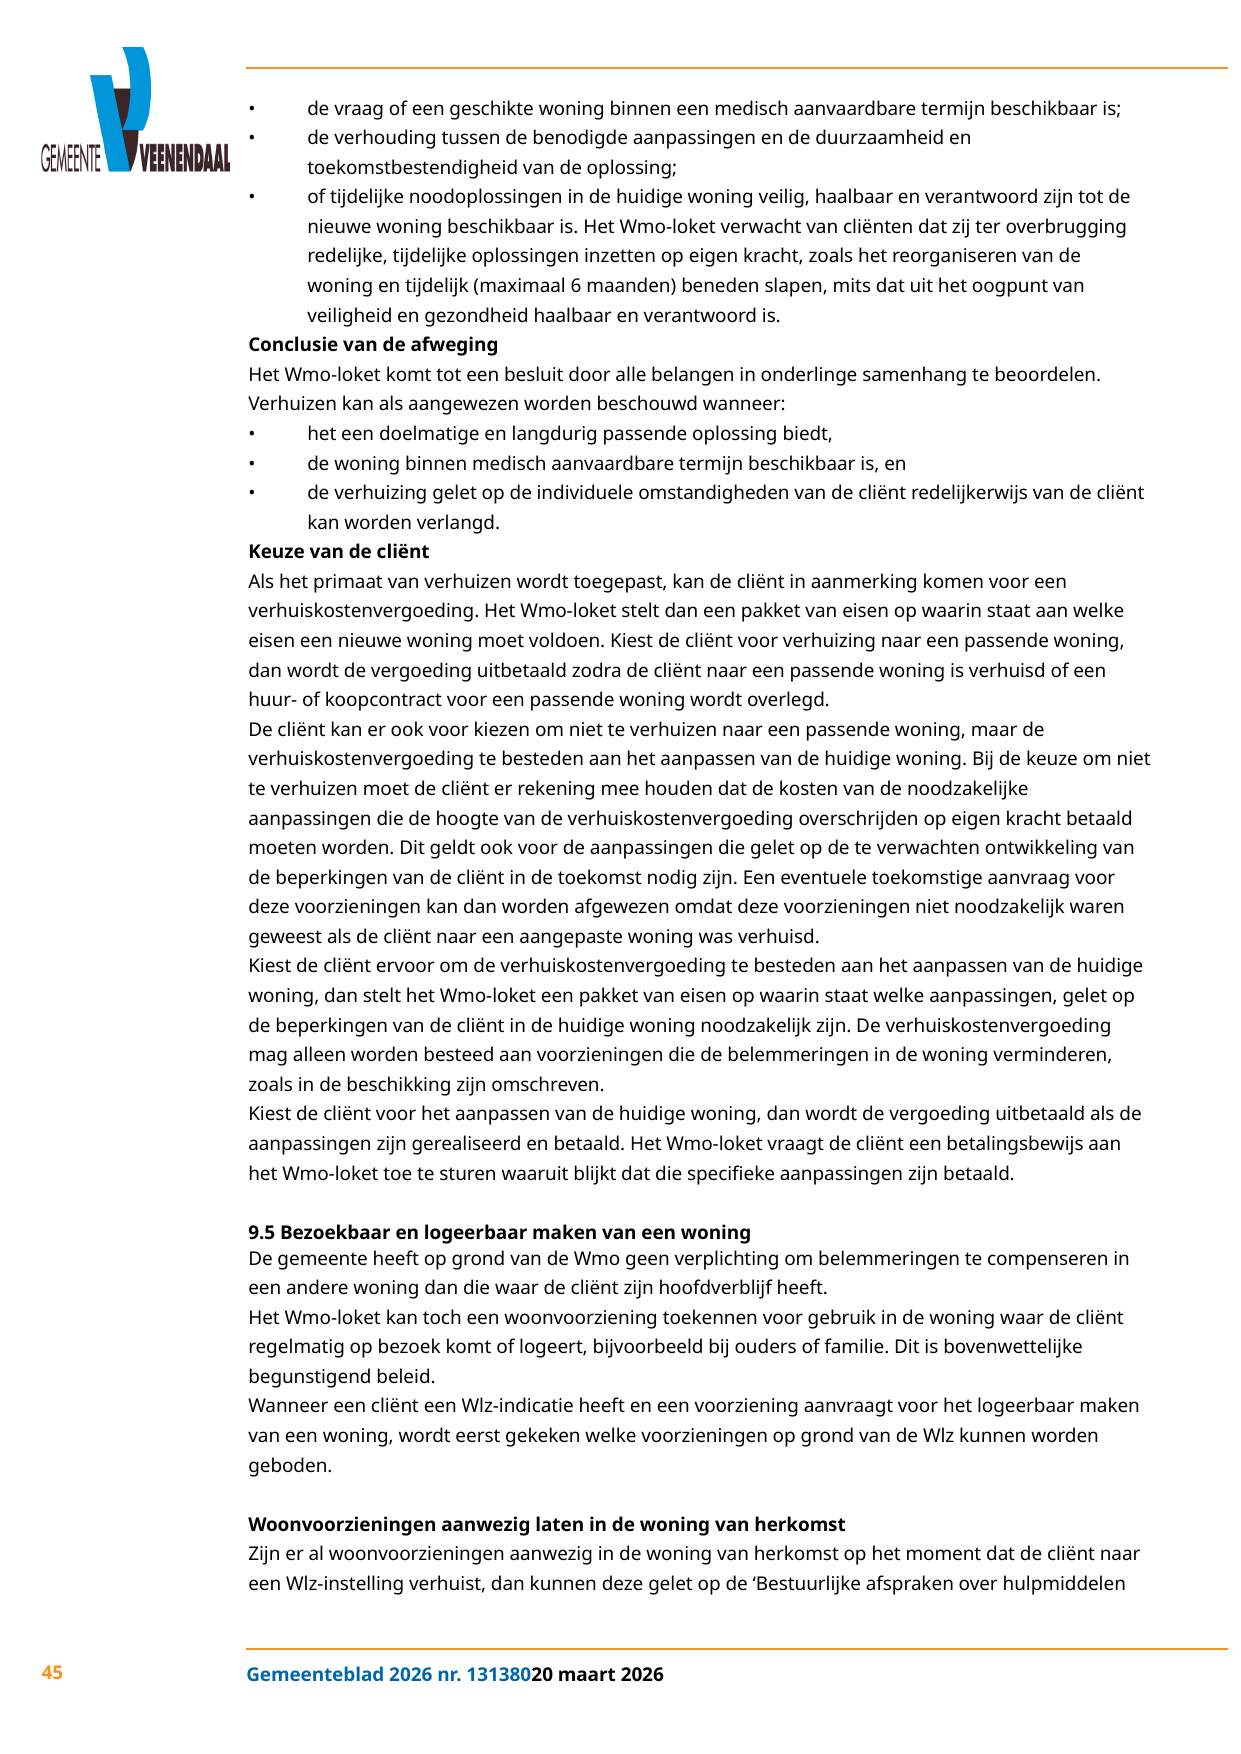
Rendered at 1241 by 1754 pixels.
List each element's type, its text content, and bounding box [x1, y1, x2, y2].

text Keuze van de cliënt [248, 538, 1152, 564]
picture [41, 47, 130, 172]
text Kiest de cliënt voor het aanpassen van de huidige woning, dan wordt de vergoeding uitbetaald als de aanpassingen zijn gerealiseerd en betaald. Het Wmo-loket vraagt de cliënt een betalingsbewijs aan het Wmo-loket toe te sturen waaruit blijkt dat die specifieke aanpassingen zijn betaald. [248, 1101, 1152, 1186]
text De cliënt kan er ook voor kiezen om niet te verhuizen naar een passende woning, maar de verhuiskostenvergoeding te besteden aan het aanpassen van de huidige woning. Bij de keuze om niet te verhuizen moet de cliënt er rekening mee houden dat de kosten van de noodzakelijke aanpassingen die de hoogte van de verhuiskostenvergoeding overschrijden op eigen kracht betaald moeten worden. Dit geldt ook voor de aanpassingen die gelet op de te verwachten ontwikkeling van de beperkingen van de cliënt in de toekomst nodig zijn. Een eventuele toekomstige aanvraag voor deze voorzieningen kan dan worden afgewezen omdat deze voorzieningen niet noodzakelijk waren geweest als de cliënt naar een aangepaste woning was verhuisd. [248, 716, 1152, 949]
text Woonvoorzieningen aanwezig laten in de woning van herkomst [248, 1511, 1152, 1537]
text Kiest de cliënt ervoor om de verhuiskostenvergoeding te besteden aan het aanpassen van de huidige woning, dan stelt het Wmo-loket een pakket van eisen op waarin staat welke aanpassingen, gelet op de beperkingen van de cliënt in de huidige woning noodzakelijk zijn. De verhuiskostenvergoeding mag alleen worden besteed aan voorzieningen die de belemmeringen in de woning verminderen, zoals in de beschikking zijn omschreven. [248, 953, 1152, 1097]
text De gemeente heeft op grond van de Wmo geen verplichting om belemmeringen te compenseren in een andere woning dan die waar de cliënt zijn hoofdverblijf heeft. [248, 1245, 1152, 1300]
text 9.5 Bezoekbaar en logeerbaar maken van een woning [248, 1219, 1152, 1245]
text Als het primaat van verhuizen wordt toegepast, kan de cliënt in aanmerking komen voor een verhuiskostenvergoeding. Het Wmo-loket stelt dan een pakket van eisen op waarin staat aan welke eisen een nieuwe woning moet voldoen. Kiest de cliënt voor verhuizing naar een passende woning, dan wordt de vergoeding uitbetaald zodra de cliënt naar een passende woning is verhuisd of een huur- of koopcontract voor een passende woning wordt overlegd. [248, 568, 1152, 712]
list het een doelmatige en langdurig passende oplossing biedt, [248, 420, 1152, 446]
text Wanneer een cliënt een Wlz-indicatie heeft en een voorziening aanvraagt voor het logeerbaar maken van een woning, wordt eerst gekeken welke voorzieningen op grond van de Wlz kunnen worden geboden. [248, 1393, 1152, 1477]
text Zijn er al woonvoorzieningen aanwezig in de woning van herkomst op het moment dat de cliënt naar een Wlz-instelling verhuist, dan kunnen deze gelet op de ‘Bestuurlijke afspraken over hulpmiddelen [248, 1541, 1152, 1596]
list de woning binnen medisch aanvaardbare termijn beschikbaar is, en [248, 450, 1152, 476]
text Het Wmo-loket komt tot een besluit door alle belangen in onderlinge samenhang te beoordelen. Verhuizen kan als aangewezen worden beschouwd wanneer: [248, 361, 1152, 416]
list de vraag of een geschikte woning binnen een medisch aanvaardbare termijn beschikbaar is; [248, 95, 1152, 121]
list of tijdelijke noodoplossingen in de huidige woning veilig, haalbaar en verantwoord zijn tot de nieuwe woning beschikbaar is. Het Wmo-loket verwacht van cliënten dat zij ter overbrugging redelijke, tijdelijke oplossingen inzetten op eigen kracht, zoals het reorganiseren van de woning en tijdelijk (maximaal 6 maanden) beneden slapen, mits dat uit het oogpunt van veiligheid en gezondheid haalbaar en verantwoord is. [248, 183, 1152, 328]
text Conclusie van de afweging [248, 331, 1152, 357]
text Het Wmo-loket kan toch een woonvoorziening toekennen voor gebruik in de woning waar de cliënt regelmatig op bezoek komt of logeert, bijvoorbeeld bij ouders of familie. Dit is bovenwettelijke begunstigend beleid. [248, 1304, 1152, 1389]
list de verhouding tussen de benodigde aanpassingen en de duurzaamheid en toekomstbestendigheid van de oplossing; [248, 124, 1152, 180]
picture [123, 47, 231, 172]
list de verhuizing gelet op de individuele omstandigheden van de cliënt redelijkerwijs van de cliënt kan worden verlangd. [248, 479, 1152, 535]
